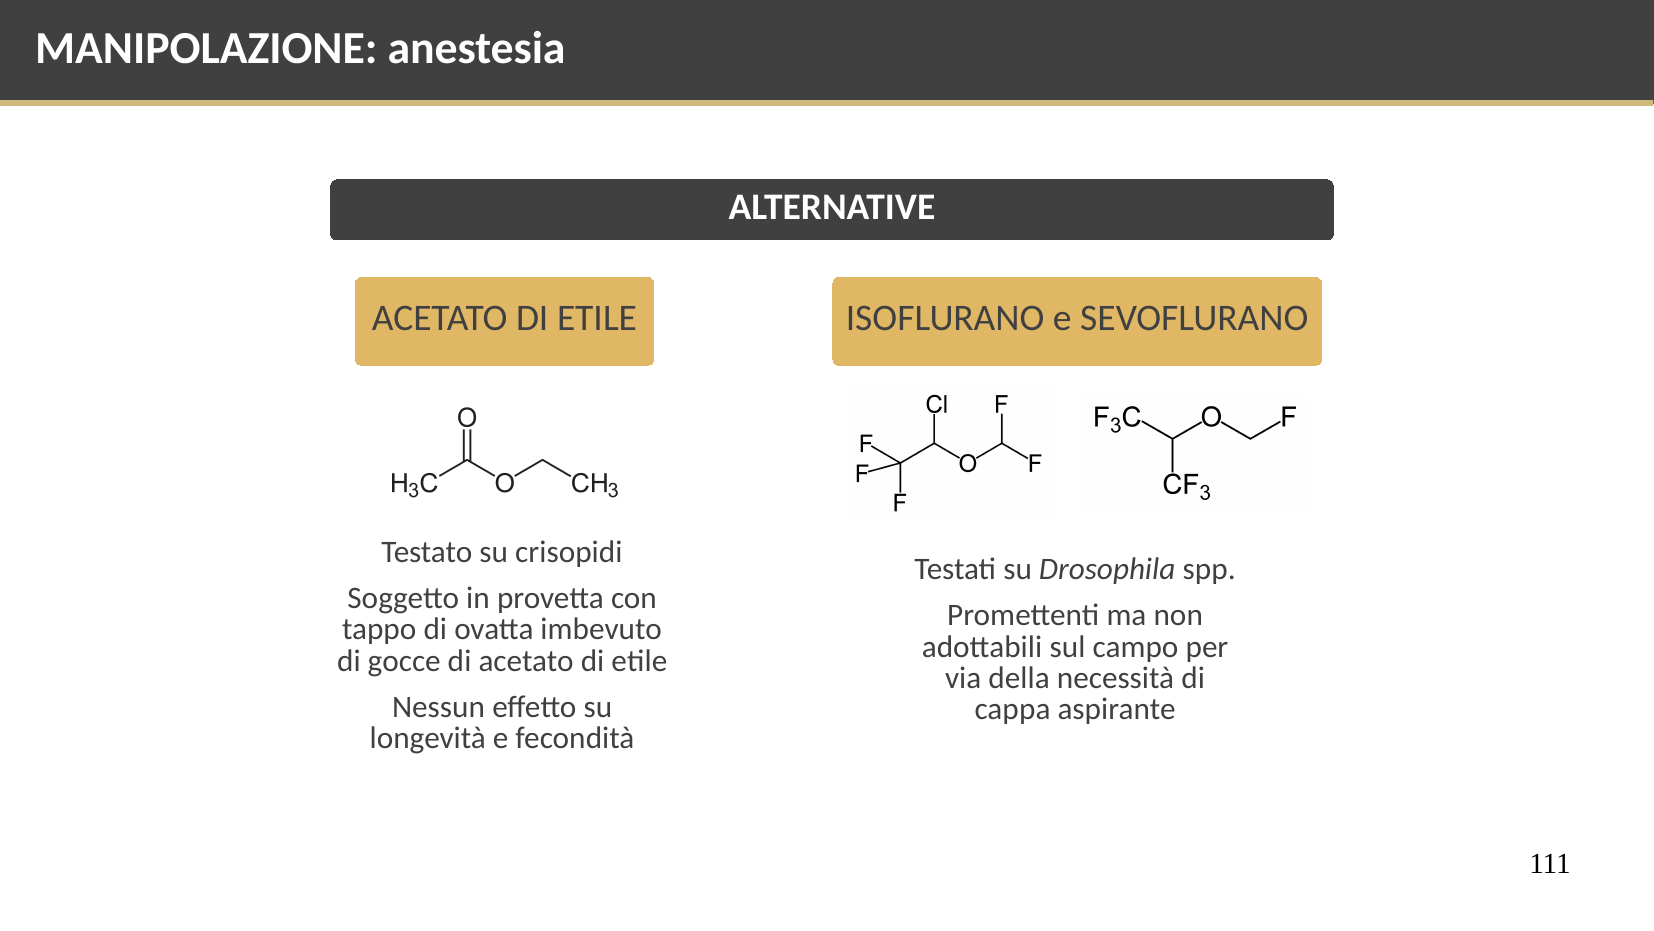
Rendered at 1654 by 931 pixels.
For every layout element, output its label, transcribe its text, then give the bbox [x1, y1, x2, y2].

text_box Testato su crisopidi Soggetto in provetta con tappo di ovatta imbevuto di gocce di acetato di etile Nessun effetto su longevità e fecondità [319, 531, 685, 764]
text_box Testati su Drosophila spp. Promettenti ma non adottabili sul campo per via della necessità di cappa aspirante [892, 548, 1258, 755]
text_box MANIPOLAZIONE: anestesia [0, 0, 1654, 100]
text_box ISOFLURANO e SEVOFLURANO [832, 277, 1322, 366]
picture [386, 405, 624, 500]
text_box ACETATO DI ETILE [355, 277, 654, 366]
picture [847, 385, 1051, 521]
text_box ALTERNATIVE [330, 179, 1334, 240]
picture [1084, 395, 1307, 511]
